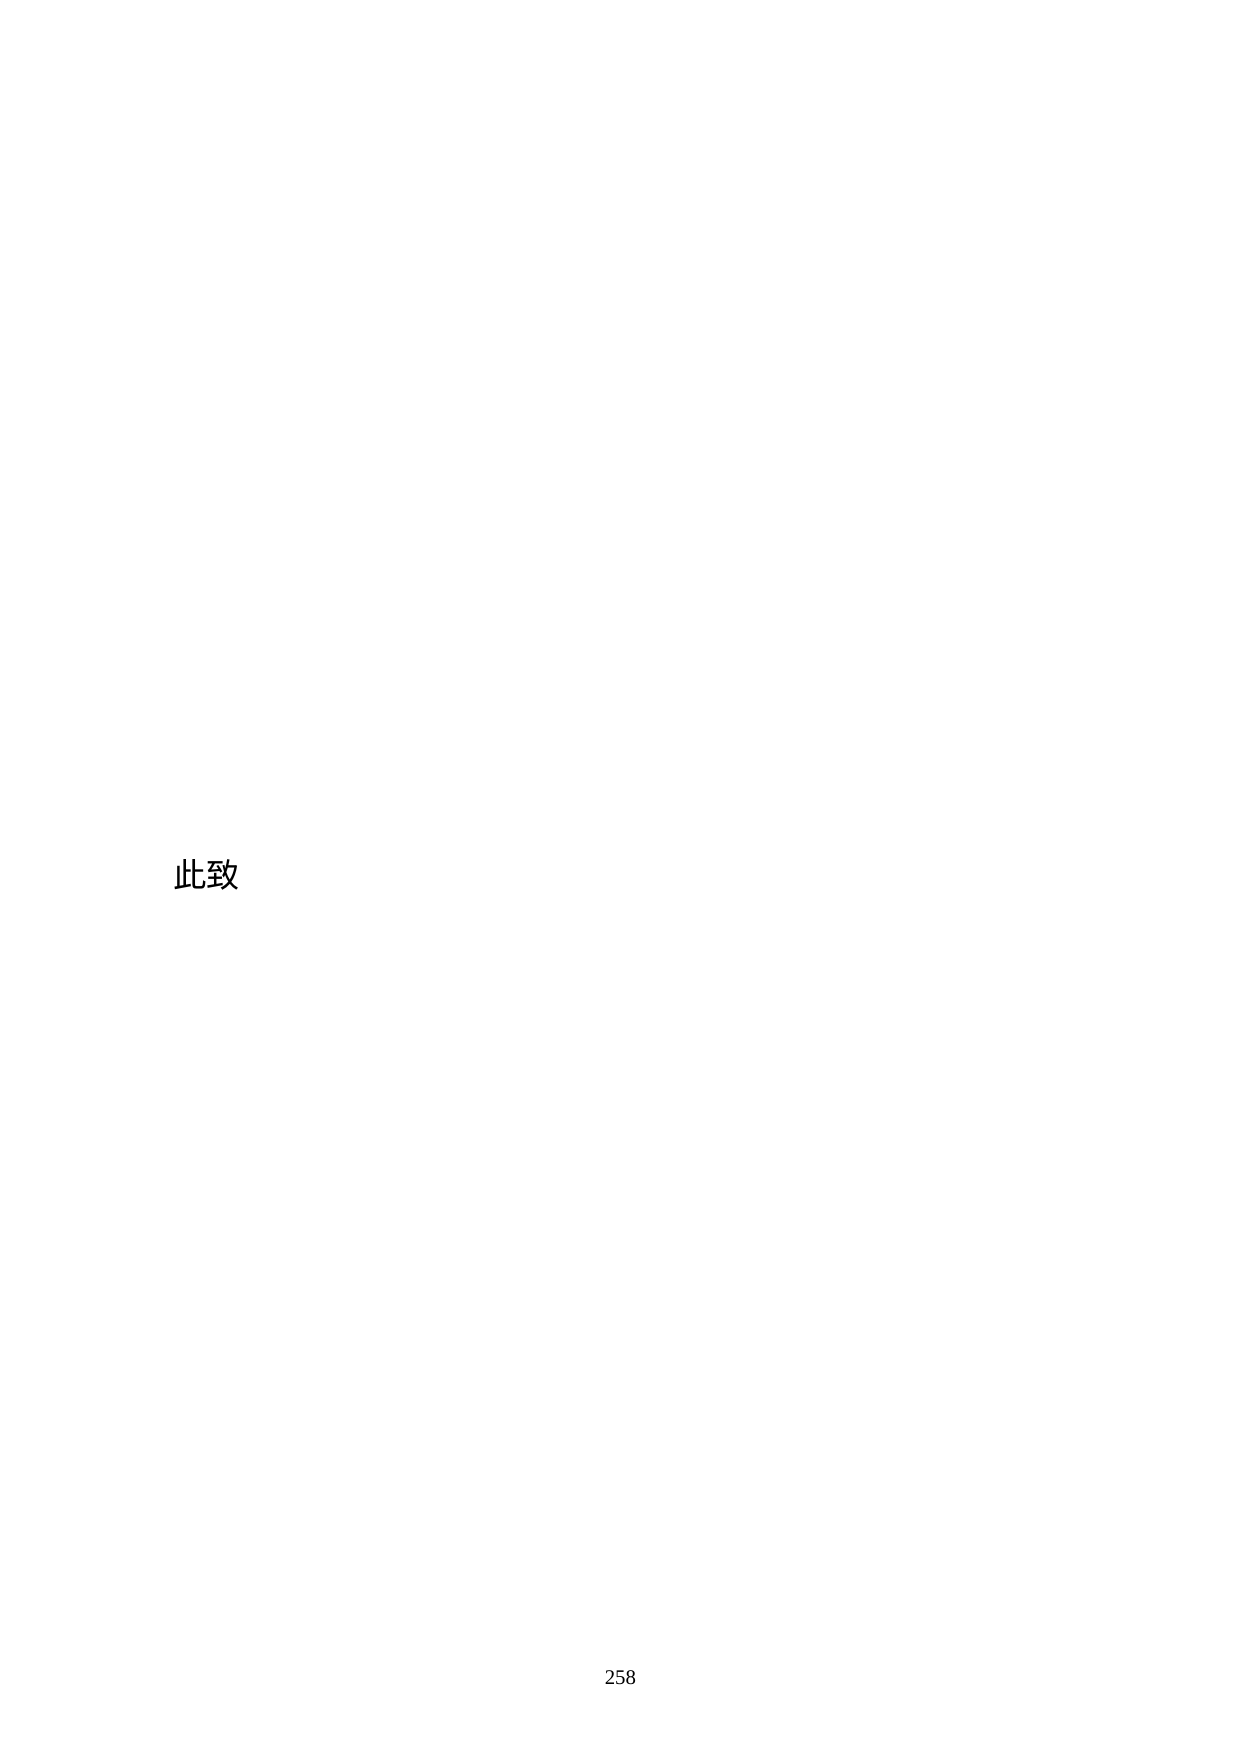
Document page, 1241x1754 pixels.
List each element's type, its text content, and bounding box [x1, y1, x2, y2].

text 此致 [106, 831, 1134, 893]
